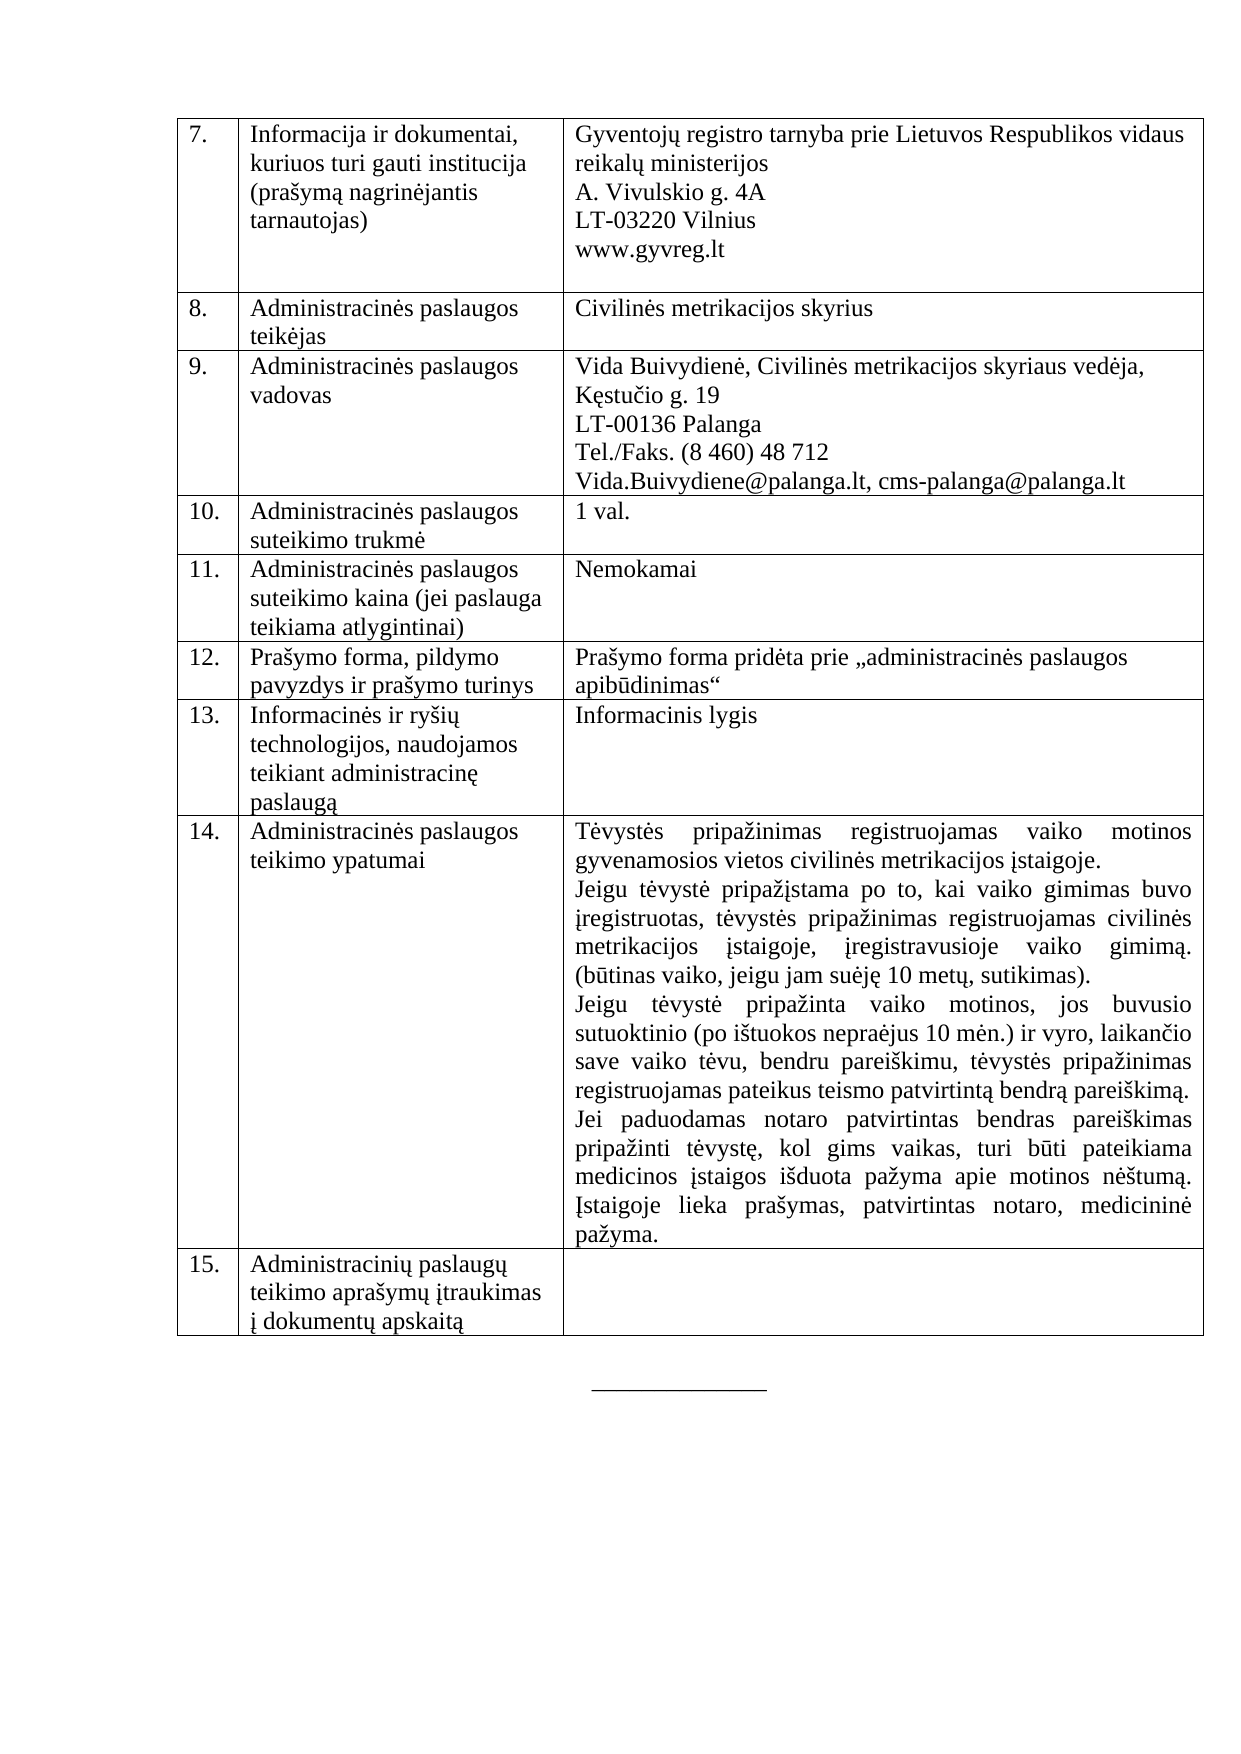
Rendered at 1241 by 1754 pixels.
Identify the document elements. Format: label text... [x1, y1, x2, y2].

table_cell Informacija ir dokumentai, kuriuos turi gauti institucija (prašymą nagrinėjantis tarnautojas) [239, 119, 563, 292]
table_cell Nemokamai [564, 555, 1203, 641]
table_cell [564, 1249, 1203, 1335]
table_cell Administracinės paslaugos suteikimo kaina (jei paslauga teikiama atlygintinai) [239, 555, 563, 641]
table_cell Administracinės paslaugos vadovas [239, 351, 563, 495]
table_cell 7. [178, 119, 238, 292]
text ______________ [177, 1365, 1181, 1393]
table_cell Tėvystės pripažinimas registruojamas vaiko motinos gyvenamosios vietos civilinės metrikacijos įstaigoje. Jeigu tėvystė pripažįstama po to, kai vaiko gimimas buvo įregistruotas, tėvystės pripažinimas registruojamas civilinės metrikacijos įstaigoje, įregistravusioje vaiko gimimą. (būtinas vaiko, jeigu jam suėję 10 metų, sutikimas). Jeigu tėvystė pripažinta vaiko motinos, jos buvusio sutuoktinio (po ištuokos nepraėjus 10 mėn.) ir vyro, laikančio save vaiko tėvu, bendru pareiškimu, tėvystės pripažinimas registruojamas pateikus teismo patvirtintą bendrą pareiškimą. Jei paduodamas notaro patvirtintas bendras pareiškimas pripažinti tėvystę, kol gims vaikas, turi būti pateikiama medicinos įstaigos išduota pažyma apie motinos nėštumą. Įstaigoje lieka prašymas, patvirtintas notaro, medicininė pažyma. [564, 816, 1203, 1248]
table_cell Administracinės paslaugos teikimo ypatumai [239, 816, 563, 1248]
table_cell 14. [178, 816, 238, 1248]
table_cell Prašymo forma, pildymo pavyzdys ir prašymo turinys [239, 642, 563, 699]
table_cell 12. [178, 642, 238, 699]
table_cell Gyventojų registro tarnyba prie Lietuvos Respublikos vidaus reikalų ministerijos A. Vivulskio g. 4A LT-03220 Vilnius www.gyvreg.lt [564, 119, 1203, 292]
table_cell Administracinės paslaugos teikėjas [239, 293, 563, 350]
table_cell Administracinių paslaugų teikimo aprašymų įtraukimas į dokumentų apskaitą [239, 1249, 563, 1335]
table_cell 1 val. [564, 496, 1203, 553]
table_cell 13. [178, 700, 238, 815]
table_cell 9. [178, 351, 238, 495]
table_cell Informacinis lygis [564, 700, 1203, 815]
table_cell Prašymo forma pridėta prie „administracinės paslaugos apibūdinimas“ [564, 642, 1203, 699]
table_cell Civilinės metrikacijos skyrius [564, 293, 1203, 350]
table_cell 8. [178, 293, 238, 350]
table_cell Vida Buivydienė, Civilinės metrikacijos skyriaus vedėja, Kęstučio g. 19 LT-00136 Palanga Tel./Faks. (8 460) 48 712 Vida.Buivydiene@palanga.lt, cms-palanga@palanga.lt [564, 351, 1203, 495]
table_cell 15. [178, 1249, 238, 1335]
table_cell Informacinės ir ryšių technologijos, naudojamos teikiant administracinę paslaugą [239, 700, 563, 815]
table_cell 11. [178, 555, 238, 641]
table_cell 10. [178, 496, 238, 553]
table_cell Administracinės paslaugos suteikimo trukmė [239, 496, 563, 553]
